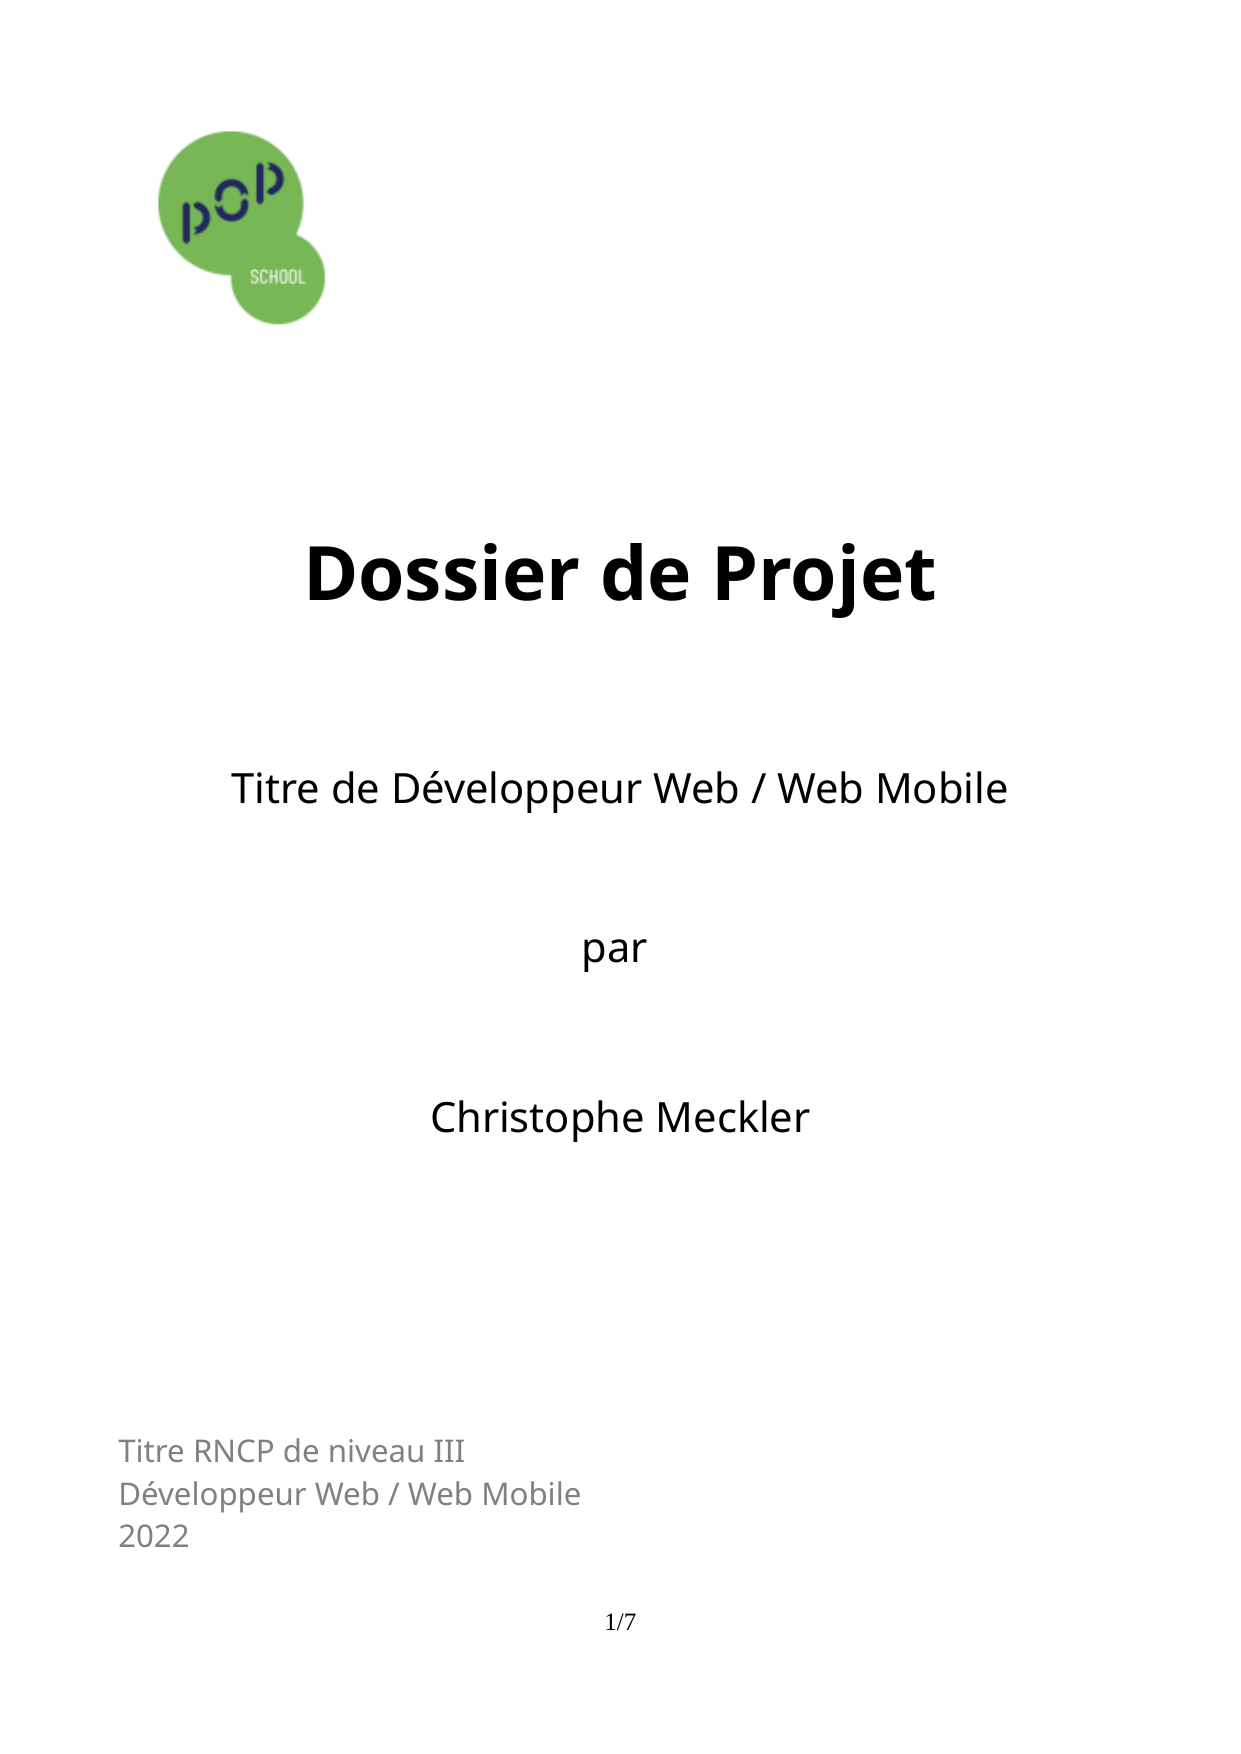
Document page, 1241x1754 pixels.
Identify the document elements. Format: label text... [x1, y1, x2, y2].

text Titre RNCP de niveau III [118, 1429, 1122, 1472]
text par [118, 918, 1122, 975]
text 2022 [118, 1514, 1122, 1557]
text Développeur Web / Web Mobile [118, 1472, 1122, 1514]
picture [122, 123, 368, 335]
text Dossier de Projet [118, 521, 1122, 623]
text Titre de Développeur Web / Web Mobile [118, 759, 1122, 816]
text Christophe Meckler [118, 1088, 1122, 1145]
